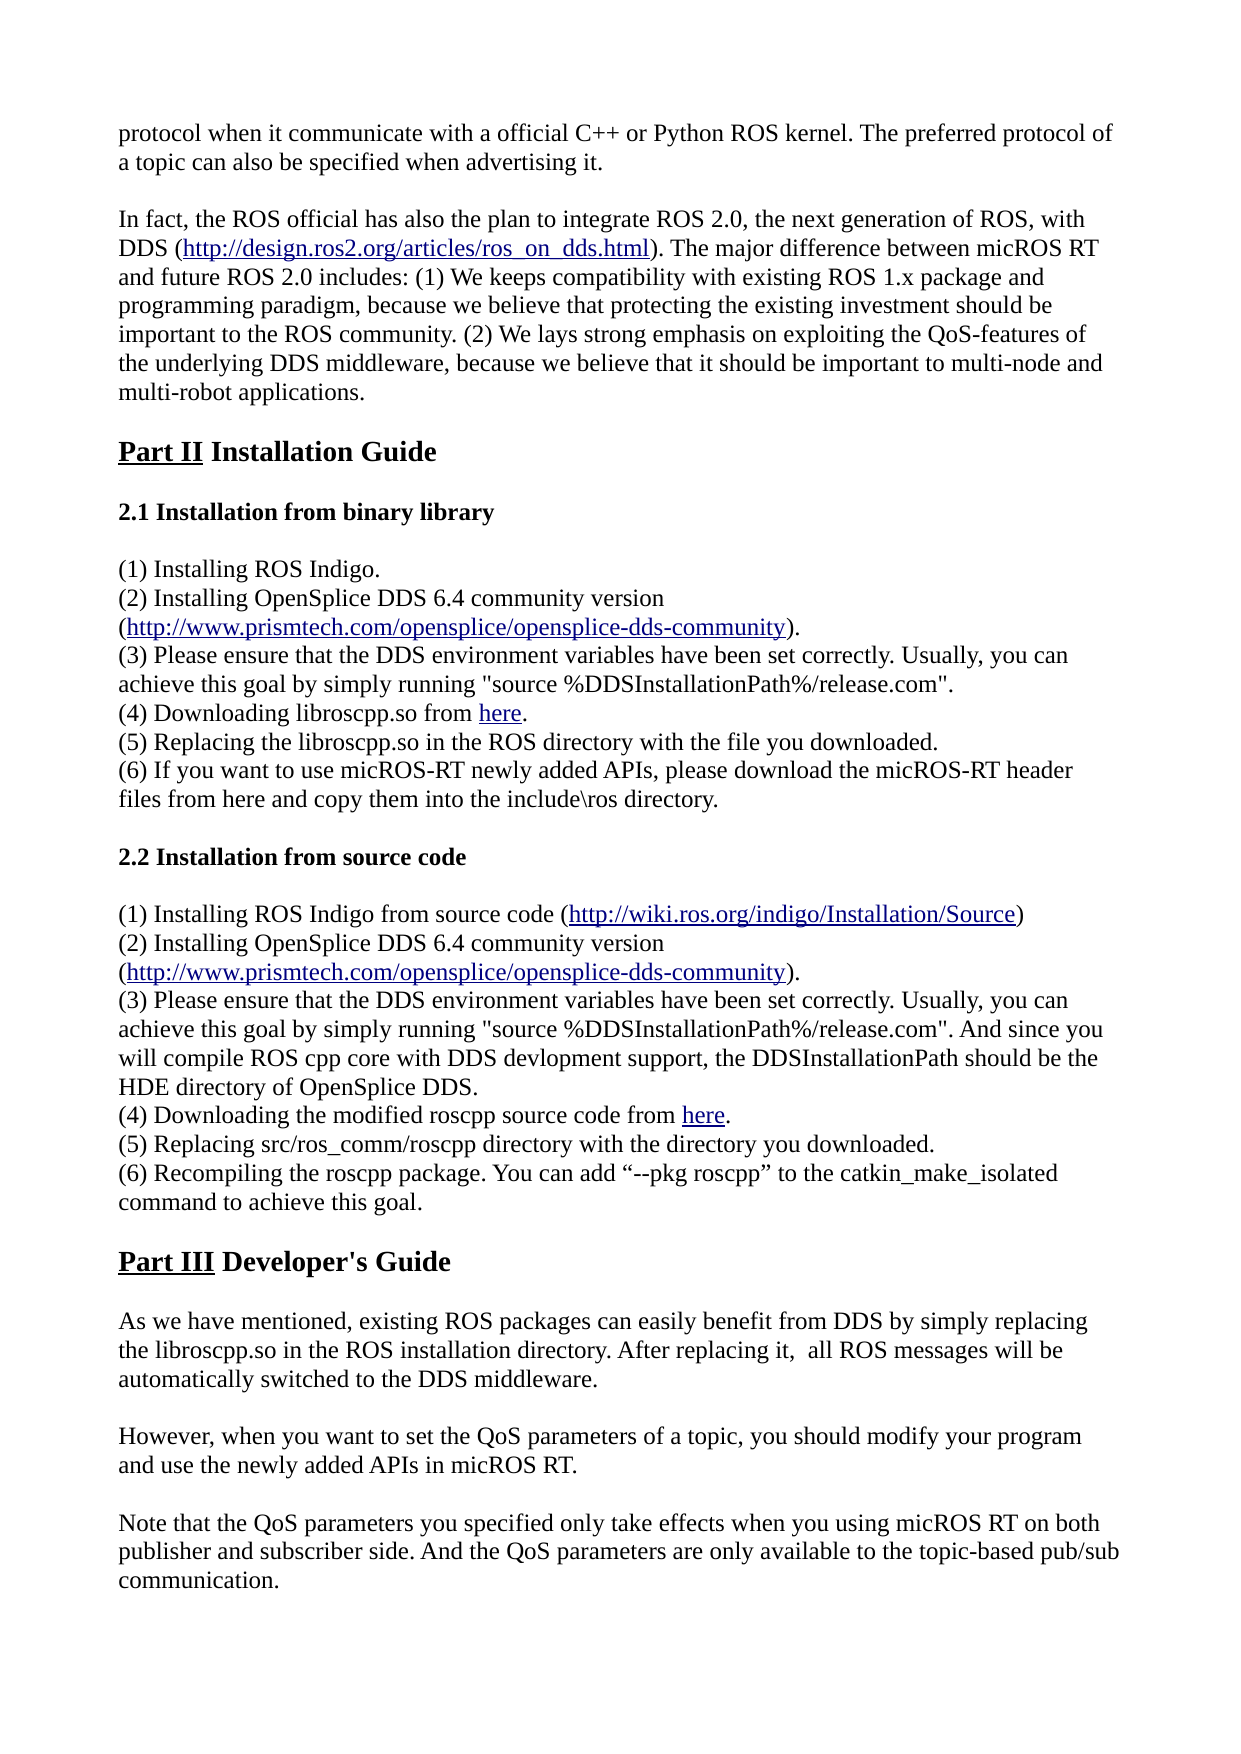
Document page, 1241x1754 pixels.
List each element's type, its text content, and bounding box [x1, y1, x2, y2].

text (2) Installing OpenSplice DDS 6.4 community version (http://www.prismtech.com/opensplice/opensplice-dds-community). [118, 583, 1122, 640]
text Part III Developer's Guide [118, 1244, 1122, 1278]
text (4) Downloading the modified roscpp source code from here. [118, 1100, 1122, 1129]
text (6) If you want to use micROS-RT newly added APIs, please download the micROS-RT header files from here and copy them into the include\ros directory. [118, 755, 1122, 813]
text As we have mentioned, existing ROS packages can easily benefit from DDS by simply replacing the libroscpp.so in the ROS installation directory. After replacing it, all ROS messages will be automatically switched to the DDS middleware. [118, 1306, 1122, 1393]
text (4) Downloading libroscpp.so from here. [118, 698, 1122, 727]
text Part II Installation Guide [118, 434, 1122, 468]
text (2) Installing OpenSplice DDS 6.4 community version (http://www.prismtech.com/opensplice/opensplice-dds-community). [118, 928, 1122, 985]
text protocol when it communicate with a official C++ or Python ROS kernel. The preferred protocol of a topic can also be specified when advertising it. [118, 118, 1122, 176]
text 2.2 Installation from source code [118, 842, 1122, 870]
text However, when you want to set the QoS parameters of a topic, you should modify your program and use the newly added APIs in micROS RT. [118, 1421, 1122, 1479]
text 2.1 Installation from binary library [118, 497, 1122, 525]
text (5) Replacing the libroscpp.so in the ROS directory with the file you downloaded. [118, 727, 1122, 755]
text (1) Installing ROS Indigo. [118, 554, 1122, 583]
text Note that the QoS parameters you specified only take effects when you using micROS RT on both publisher and subscriber side. And the QoS parameters are only available to the topic-based pub/sub communication. [118, 1508, 1122, 1594]
text (1) Installing ROS Indigo from source code (http://wiki.ros.org/indigo/Installation/Source) [118, 899, 1122, 928]
text (3) Please ensure that the DDS environment variables have been set correctly. Usually, you can achieve this goal by simply running "source %DDSInstallationPath%/release.com". [118, 640, 1122, 698]
text (3) Please ensure that the DDS environment variables have been set correctly. Usually, you can achieve this goal by simply running "source %DDSInstallationPath%/release.com". And since you will compile ROS cpp core with DDS devlopment support, the DDSInstallationPath should be the HDE directory of OpenSplice DDS. [118, 985, 1122, 1100]
text In fact, the ROS official has also the plan to integrate ROS 2.0, the next generation of ROS, with DDS (http://design.ros2.org/articles/ros_on_dds.html). The major difference between micROS RT and future ROS 2.0 includes: (1) We keeps compatibility with existing ROS 1.x package and programming paradigm, because we believe that protecting the existing investment should be important to the ROS community. (2) We lays strong emphasis on exploiting the QoS-features of the underlying DDS middleware, because we believe that it should be important to multi-node and multi-robot applications. [118, 204, 1122, 406]
text (5) Replacing src/ros_comm/roscpp directory with the directory you downloaded. [118, 1129, 1122, 1158]
text (6) Recompiling the roscpp package. You can add “--pkg roscpp” to the catkin_make_isolated command to achieve this goal. [118, 1158, 1122, 1215]
